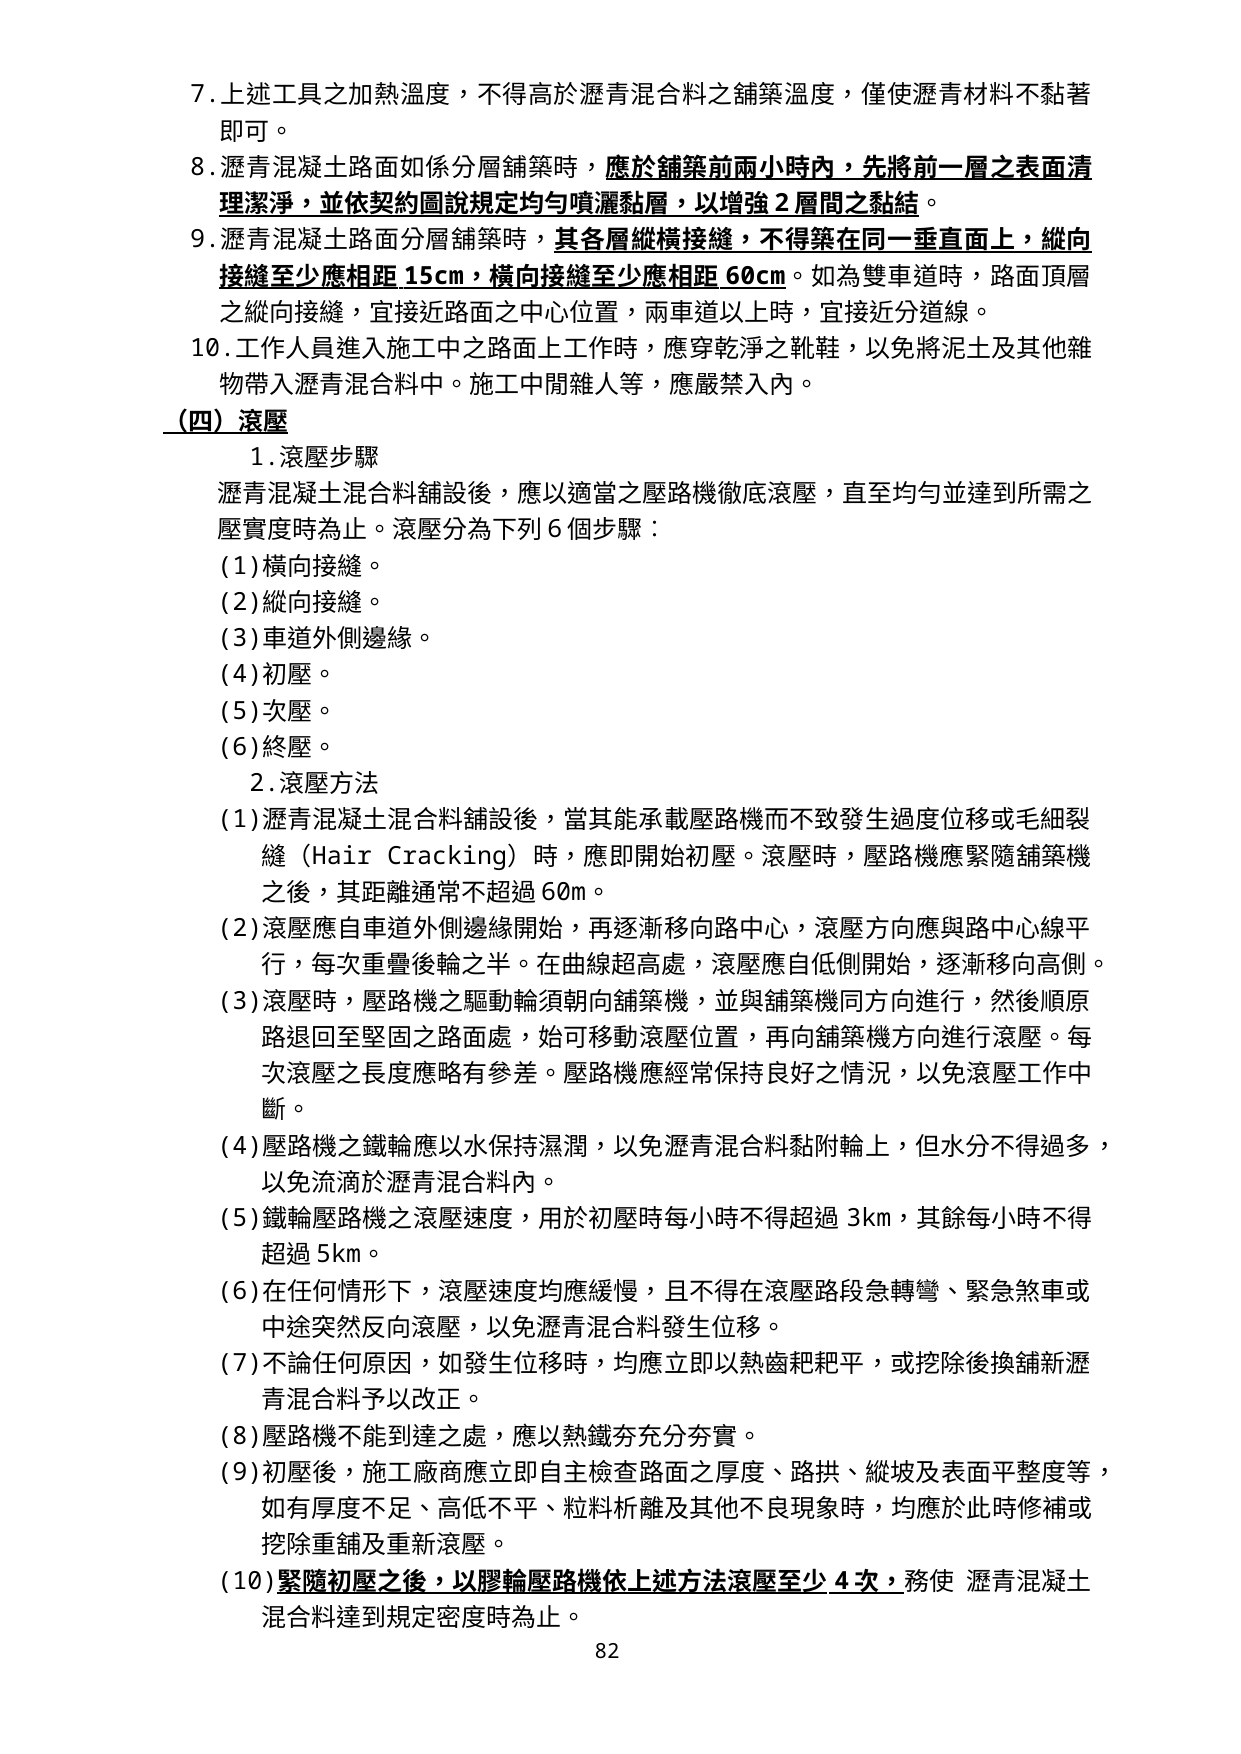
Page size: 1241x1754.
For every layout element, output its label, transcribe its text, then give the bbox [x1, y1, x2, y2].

text 10.工作人員進入施工中之路面上工作時，應穿乾淨之靴鞋，以免將泥土及其他雜物帶入瀝青混合料中。施工中閒雜人等，應嚴禁入內。 [190, 329, 1092, 401]
text (6)終壓。 [217, 727, 1092, 764]
text (8)壓路機不能到達之處，應以熱鐵夯充分夯實。 [217, 1416, 1092, 1452]
text (5)鐵輪壓路機之滾壓速度，用於初壓時每小時不得超過3km，其餘每小時不得超過5km。 [217, 1199, 1092, 1271]
text (4)初壓。 [217, 655, 1092, 691]
text (2)滾壓應自車道外側邊緣開始，再逐漸移向路中心，滾壓方向應與路中心線平行，每次重疊後輪之半。在曲線超高處，滾壓應自低側開始，逐漸移向高側。 [217, 909, 1092, 981]
text （四）滾壓 [163, 401, 1092, 437]
text 7.上述工具之加熱溫度，不得高於瀝青混合料之舖築溫度，僅使瀝青材料不黏著即可。 [190, 75, 1092, 147]
text (5)次壓。 [217, 691, 1092, 727]
text (7)不論任何原因，如發生位移時，均應立即以熱齒耙耙平，或挖除後換舖新瀝青混合料予以改正。 [217, 1344, 1092, 1416]
text 瀝青混凝土混合料舖設後，應以適當之壓路機徹底滾壓，直至均勻並達到所需之壓實度時為止。滾壓分為下列6個步驟︰ [217, 474, 1092, 546]
text (4)壓路機之鐵輪應以水保持濕潤，以免瀝青混合料黏附輪上，但水分不得過多，以免流滴於瀝青混合料內。 [217, 1126, 1092, 1199]
text (9)初壓後，施工廠商應立即自主檢查路面之厚度、路拱、縱坡及表面平整度等，如有厚度不足、高低不平、粒料析離及其他不良現象時，均應於此時修補或挖除重舖及重新滾壓。 [217, 1452, 1092, 1561]
text 9.瀝青混凝土路面分層舖築時，其各層縱橫接縫，不得築在同一垂直面上，縱向接縫至少應相距15cm，橫向接縫至少應相距60cm。如為雙車道時，路面頂層之縱向接縫，宜接近路面之中心位置，兩車道以上時，宜接近分道線。 [190, 220, 1092, 329]
text (10)緊隨初壓之後，以膠輪壓路機依上述方法滾壓至少4次，務使 瀝青混凝土混合料達到規定密度時為止。 [217, 1561, 1092, 1634]
text (3)滾壓時，壓路機之驅動輪須朝向舖築機，並與舖築機同方向進行，然後順原路退回至堅固之路面處，始可移動滾壓位置，再向舖築機方向進行滾壓。每次滾壓之長度應略有參差。壓路機應經常保持良好之情況，以免滾壓工作中斷。 [217, 981, 1092, 1126]
text 8.瀝青混凝土路面如係分層舖築時，應於舖築前兩小時內，先將前一層之表面清理潔淨，並依契約圖說規定均勻噴灑黏層，以增強2層間之黏結。 [190, 147, 1092, 220]
text (1)瀝青混凝土混合料舖設後，當其能承載壓路機而不致發生過度位移或毛細裂縫（Hair Cracking）時，應即開始初壓。滾壓時，壓路機應緊隨舖築機之後，其距離通常不超過60m。 [217, 800, 1092, 909]
text 1.滾壓步驟 [249, 437, 1092, 474]
text 2.滾壓方法 [249, 764, 1092, 800]
text (2)縱向接縫。 [217, 582, 1092, 619]
text (3)車道外側邊緣。 [217, 619, 1092, 655]
text (6)在任何情形下，滾壓速度均應緩慢，且不得在滾壓路段急轉彎、緊急煞車或中途突然反向滾壓，以免瀝青混合料發生位移。 [217, 1271, 1092, 1344]
text (1)橫向接縫。 [217, 546, 1092, 582]
